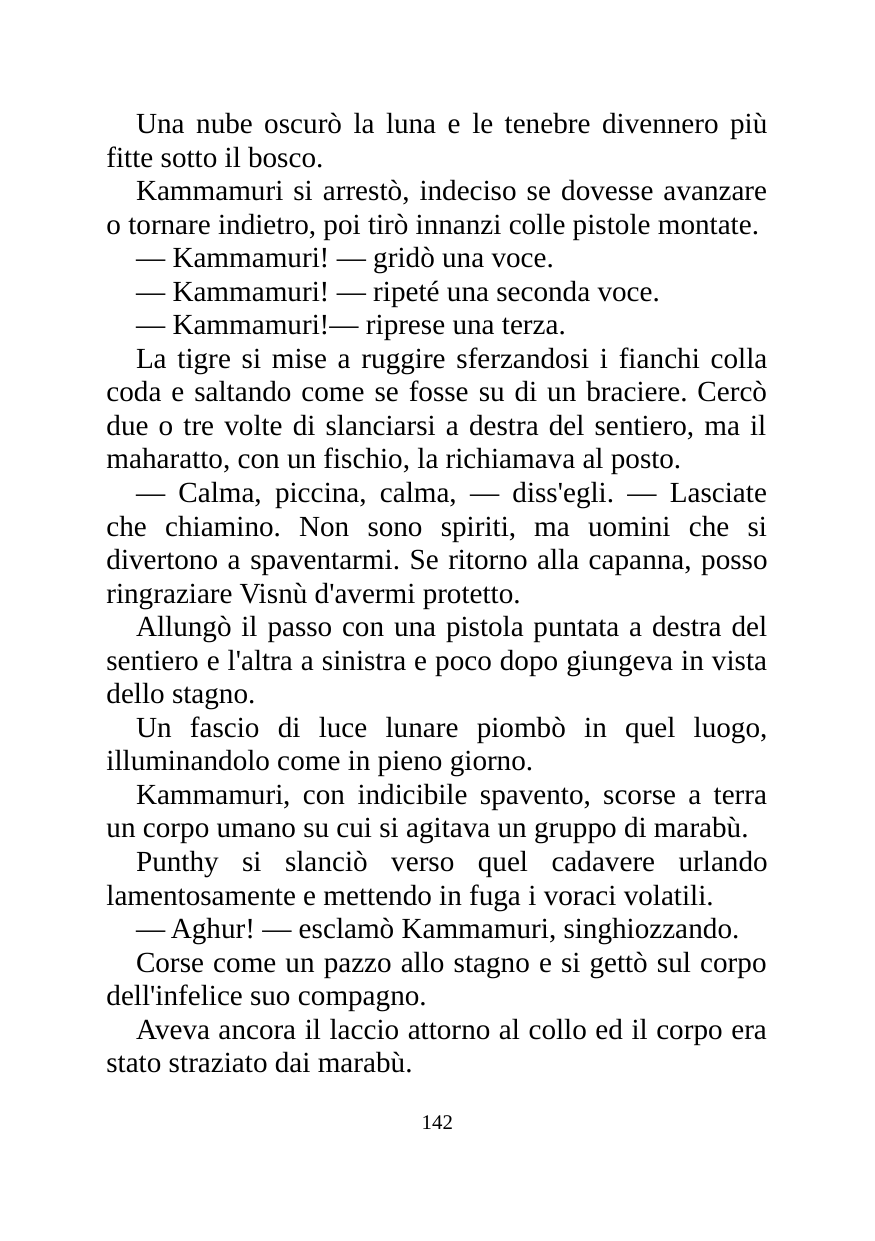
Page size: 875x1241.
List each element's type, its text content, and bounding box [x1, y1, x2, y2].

text Una nube oscurò la luna e le tenebre divennero più fitte sotto il bosco. [106, 106, 768, 173]
text Un fascio di luce lunare piombò in quel luogo, illuminandolo come in pieno giorno. [106, 710, 768, 777]
text — Kammamuri! — gridò una voce. [106, 240, 768, 274]
text Kammamuri, con indicibile spavento, scorse a terra un corpo umano su cui si agitava un gruppo di marabù. [106, 777, 768, 844]
text — Calma, piccina, calma, — diss'egli. — Lasciate che chiamino. Non sono spiriti, ma uomini che si divertono a spaventarmi. Se ritorno alla capanna, posso ringraziare Visnù d'avermi protetto. [106, 475, 768, 609]
text Aveva ancora il laccio attorno al collo ed il corpo era stato straziato dai marabù. [106, 1012, 768, 1079]
text Allungò il passo con una pistola puntata a destra del sentiero e l'altra a sinistra e poco dopo giungeva in vista dello stagno. [106, 609, 768, 710]
text La tigre si mise a ruggire sferzandosi i fianchi colla coda e saltando come se fosse su di un braciere. Cercò due o tre volte di slanciarsi a destra del sentiero, ma il maharatto, con un fischio, la richiamava al posto. [106, 341, 768, 475]
text Corse come un pazzo allo stagno e si gettò sul corpo dell'infelice suo compagno. [106, 945, 768, 1012]
text — Kammamuri! — ripeté una seconda voce. [106, 274, 768, 307]
text Kammamuri si arrestò, indeciso se dovesse avanzare o tornare indietro, poi tirò innanzi colle pistole montate. [106, 173, 768, 240]
text — Aghur! — esclamò Kammamuri, singhiozzando. [106, 911, 768, 945]
text — Kammamuri!— riprese una terza. [106, 307, 768, 341]
text Punthy si slanciò verso quel cadavere urlando lamentosamente e mettendo in fuga i voraci volatili. [106, 844, 768, 911]
